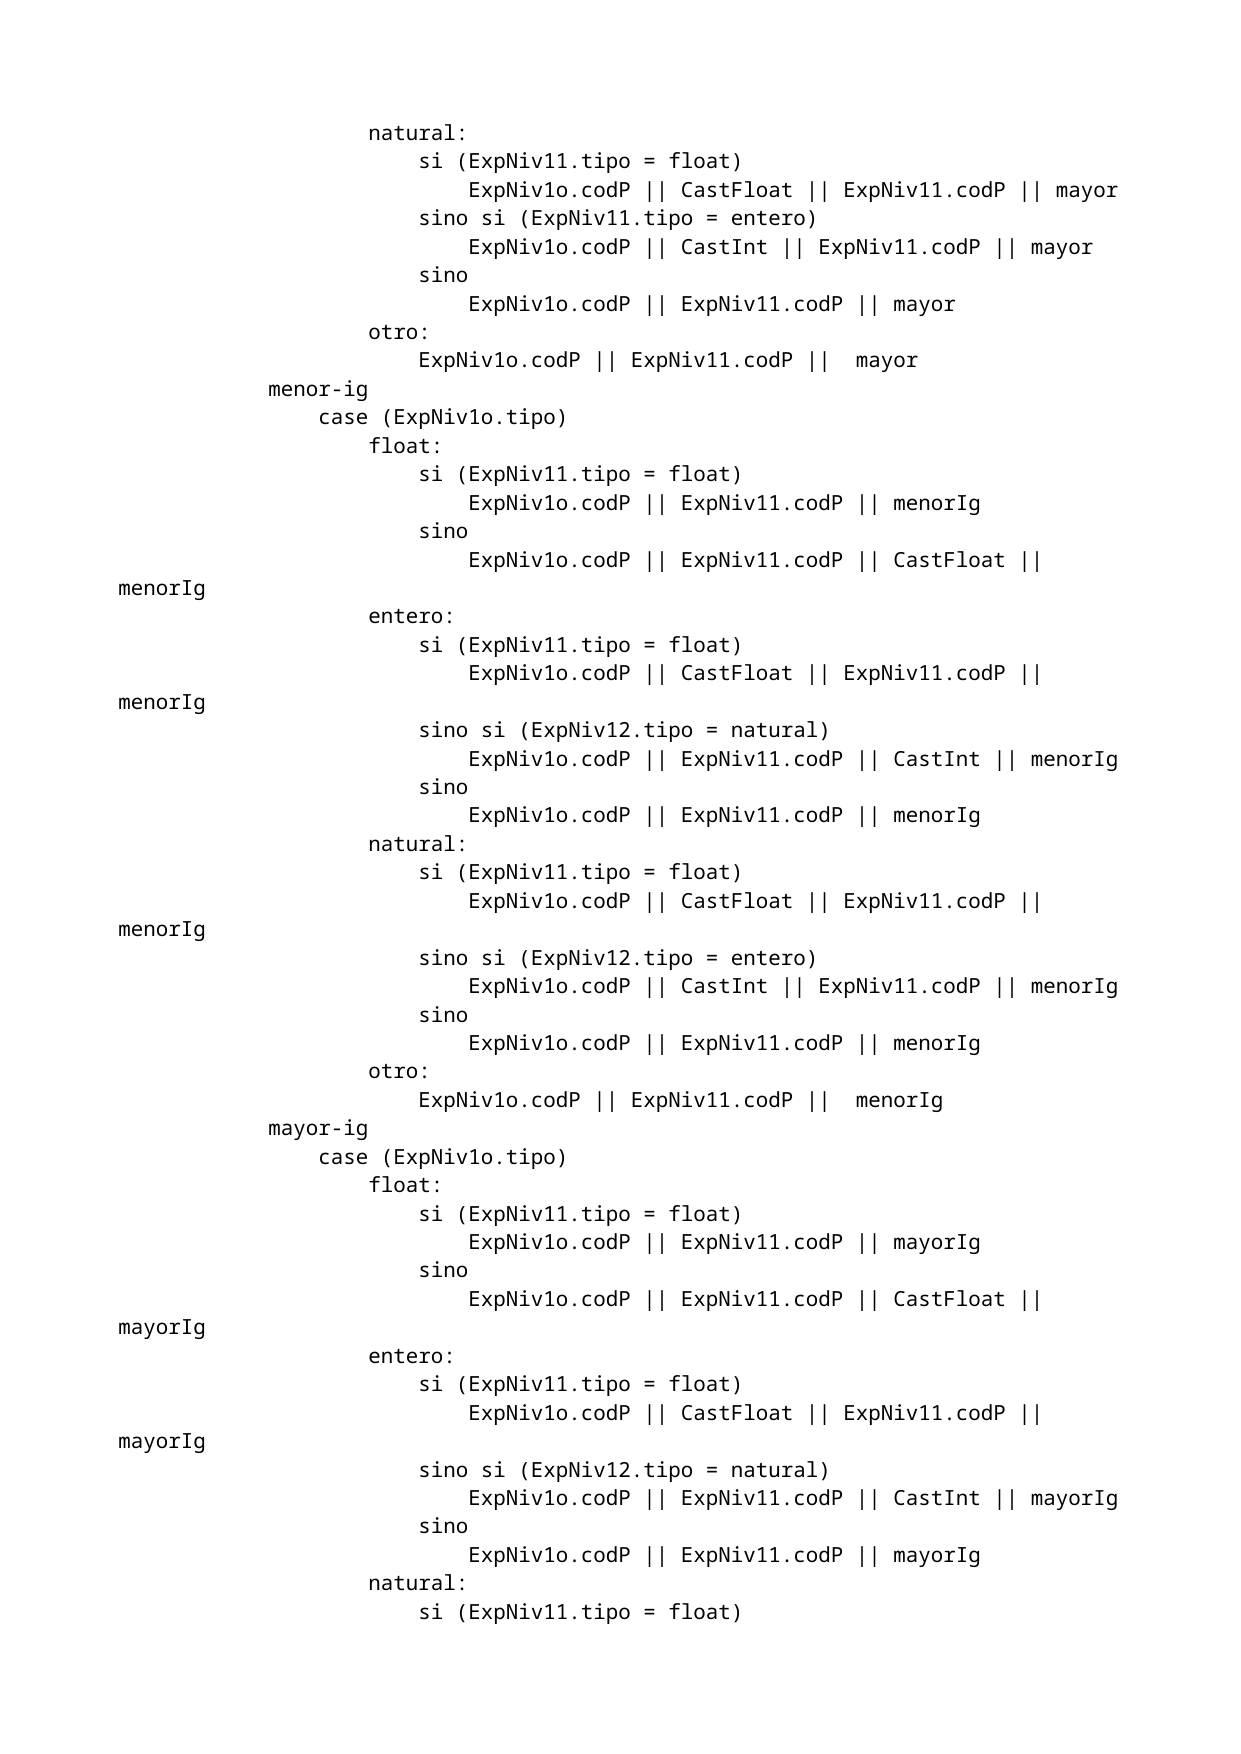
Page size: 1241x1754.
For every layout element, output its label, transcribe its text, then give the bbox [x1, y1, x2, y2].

text menor-ig [118, 374, 1122, 402]
text natural: [118, 1568, 1122, 1597]
text ExpNiv1o.codP || CastFloat || ExpNiv11.codP || mayorIg [118, 1398, 1122, 1455]
text otro: [118, 1057, 1122, 1085]
text ExpNiv1o.codP || CastFloat || ExpNiv11.codP || mayor [118, 175, 1122, 203]
text si (ExpNiv11.tipo = float) [118, 1597, 1122, 1625]
text ExpNiv1o.codP || CastInt || ExpNiv11.codP || menorIg [118, 971, 1122, 1000]
text ExpNiv1o.codP || ExpNiv11.codP || mayorIg [118, 1540, 1122, 1568]
text si (ExpNiv11.tipo = float) [118, 857, 1122, 886]
text mayor-ig [118, 1113, 1122, 1142]
text natural: [118, 829, 1122, 857]
text sino si (ExpNiv12.tipo = natural) [118, 1455, 1122, 1483]
text si (ExpNiv11.tipo = float) [118, 147, 1122, 175]
text ExpNiv1o.codP || ExpNiv11.codP || menorIg [118, 488, 1122, 516]
text ExpNiv1o.codP || ExpNiv11.codP || CastFloat || menorIg [118, 545, 1122, 602]
text sino [118, 1000, 1122, 1028]
text si (ExpNiv11.tipo = float) [118, 1199, 1122, 1227]
text case (ExpNiv1o.tipo) [118, 1142, 1122, 1170]
text ExpNiv1o.codP || ExpNiv11.codP || mayorIg [118, 1227, 1122, 1256]
text ExpNiv1o.codP || ExpNiv11.codP || mayor [118, 346, 1122, 374]
text ExpNiv1o.codP || ExpNiv11.codP || menorIg [118, 1085, 1122, 1113]
text ExpNiv1o.codP || ExpNiv11.codP || CastInt || menorIg [118, 744, 1122, 772]
text float: [118, 431, 1122, 459]
text ExpNiv1o.codP || CastFloat || ExpNiv11.codP || menorIg [118, 886, 1122, 943]
text sino [118, 260, 1122, 289]
text sino si (ExpNiv11.tipo = entero) [118, 203, 1122, 232]
text entero: [118, 1341, 1122, 1369]
text otro: [118, 317, 1122, 346]
text entero: [118, 602, 1122, 630]
text si (ExpNiv11.tipo = float) [118, 459, 1122, 488]
text sino [118, 772, 1122, 801]
text ExpNiv1o.codP || ExpNiv11.codP || menorIg [118, 1028, 1122, 1057]
text sino si (ExpNiv12.tipo = entero) [118, 943, 1122, 971]
text ExpNiv1o.codP || ExpNiv11.codP || CastFloat || mayorIg [118, 1284, 1122, 1341]
text si (ExpNiv11.tipo = float) [118, 630, 1122, 658]
text sino [118, 1256, 1122, 1284]
text ExpNiv1o.codP || ExpNiv11.codP || CastInt || mayorIg [118, 1483, 1122, 1512]
text ExpNiv1o.codP || CastInt || ExpNiv11.codP || mayor [118, 232, 1122, 260]
text ExpNiv1o.codP || ExpNiv11.codP || mayor [118, 289, 1122, 317]
text sino si (ExpNiv12.tipo = natural) [118, 715, 1122, 744]
text si (ExpNiv11.tipo = float) [118, 1369, 1122, 1398]
text case (ExpNiv1o.tipo) [118, 402, 1122, 431]
text ExpNiv1o.codP || ExpNiv11.codP || menorIg [118, 801, 1122, 829]
text ExpNiv1o.codP || CastFloat || ExpNiv11.codP || menorIg [118, 658, 1122, 715]
text sino [118, 1512, 1122, 1540]
text natural: [118, 118, 1122, 147]
text sino [118, 516, 1122, 545]
text float: [118, 1170, 1122, 1199]
